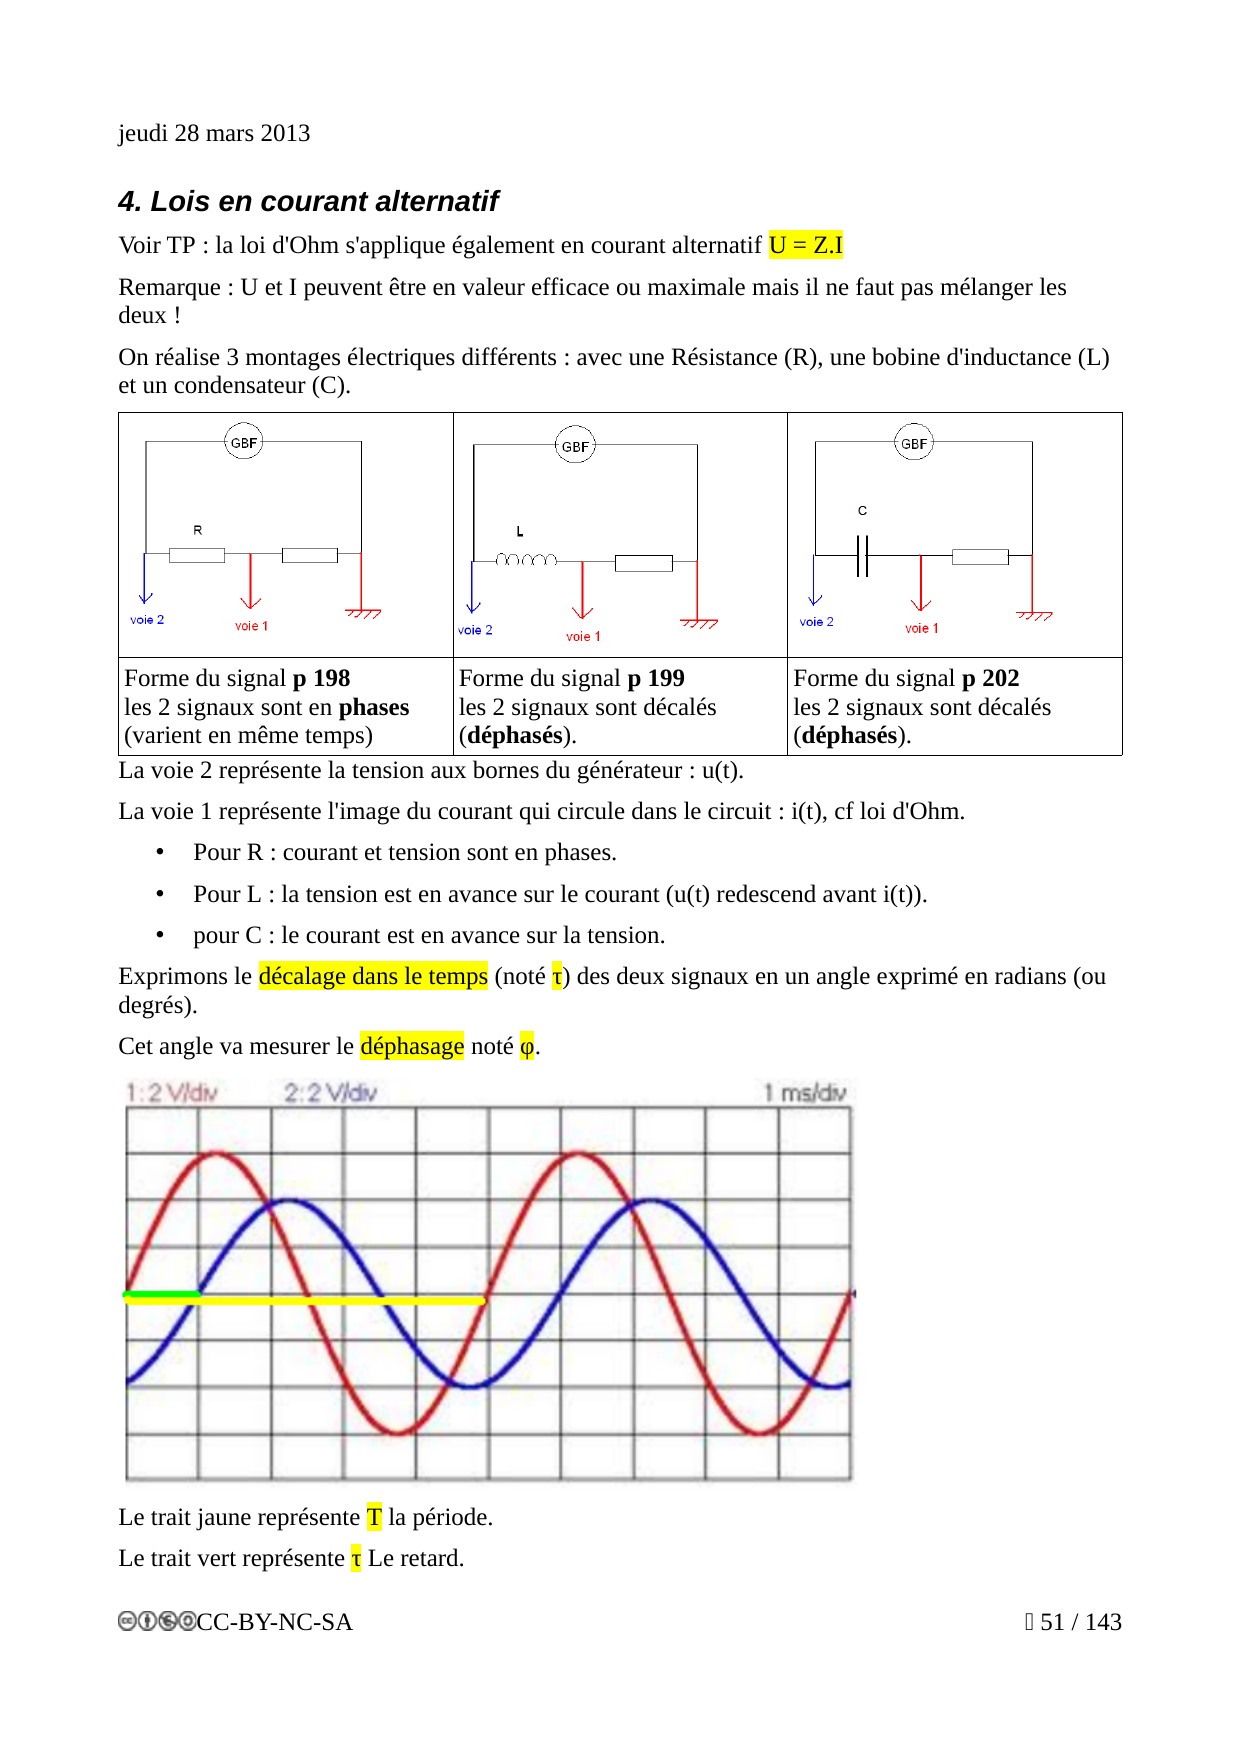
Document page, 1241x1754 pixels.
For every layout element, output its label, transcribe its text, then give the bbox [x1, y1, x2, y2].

text jeudi 28 mars 2013 [118, 118, 1122, 147]
table_cell Forme du signal p 202 les 2 signaux sont décalés (déphasés). [788, 658, 1122, 755]
text Cet angle va mesurer le déphasage noté φ. [118, 1031, 1122, 1060]
text Le trait jaune représente T la période. [118, 1502, 1122, 1531]
table_header [788, 413, 1122, 657]
text Remarque : U et I peuvent être en valeur efficace ou maximale mais il ne faut pas mélanger les deux ! [118, 272, 1122, 329]
subtitle 4. Lois en courant alternatif [118, 184, 1122, 218]
list Pour R : courant et tension sont en phases. [156, 837, 1122, 866]
table_header [454, 413, 787, 657]
list Pour L : la tension est en avance sur le courant (u(t) redescend avant i(t)). [156, 879, 1122, 907]
text Le trait vert représente τ Le retard. [118, 1543, 1122, 1572]
table_cell Forme du signal p 198 les 2 signaux sont en phases (varient en même temps) [119, 658, 453, 755]
table_cell Forme du signal p 199 les 2 signaux sont décalés (déphasés). [454, 658, 787, 755]
table_header [119, 413, 453, 657]
picture [118, 1611, 197, 1631]
text La voie 2 représente la tension aux bornes du générateur : u(t). [118, 756, 1122, 784]
list pour C : le courant est en avance sur la tension. [156, 920, 1122, 949]
text Exprimons le décalage dans le temps (noté τ) des deux signaux en un angle exprimé en radians (ou degrés). [118, 961, 1122, 1019]
text On réalise 3 montages électriques différents : avec une Résistance (R), une bobine d'inductance (L) et un condensateur (C). [118, 342, 1122, 399]
text La voie 1 représente l'image du courant qui circule dans le circuit : i(t), cf loi d'Ohm. [118, 796, 1122, 825]
text Voir TP : la loi d'Ohm s'applique également en courant alternatif U = Z.I [118, 230, 1122, 259]
